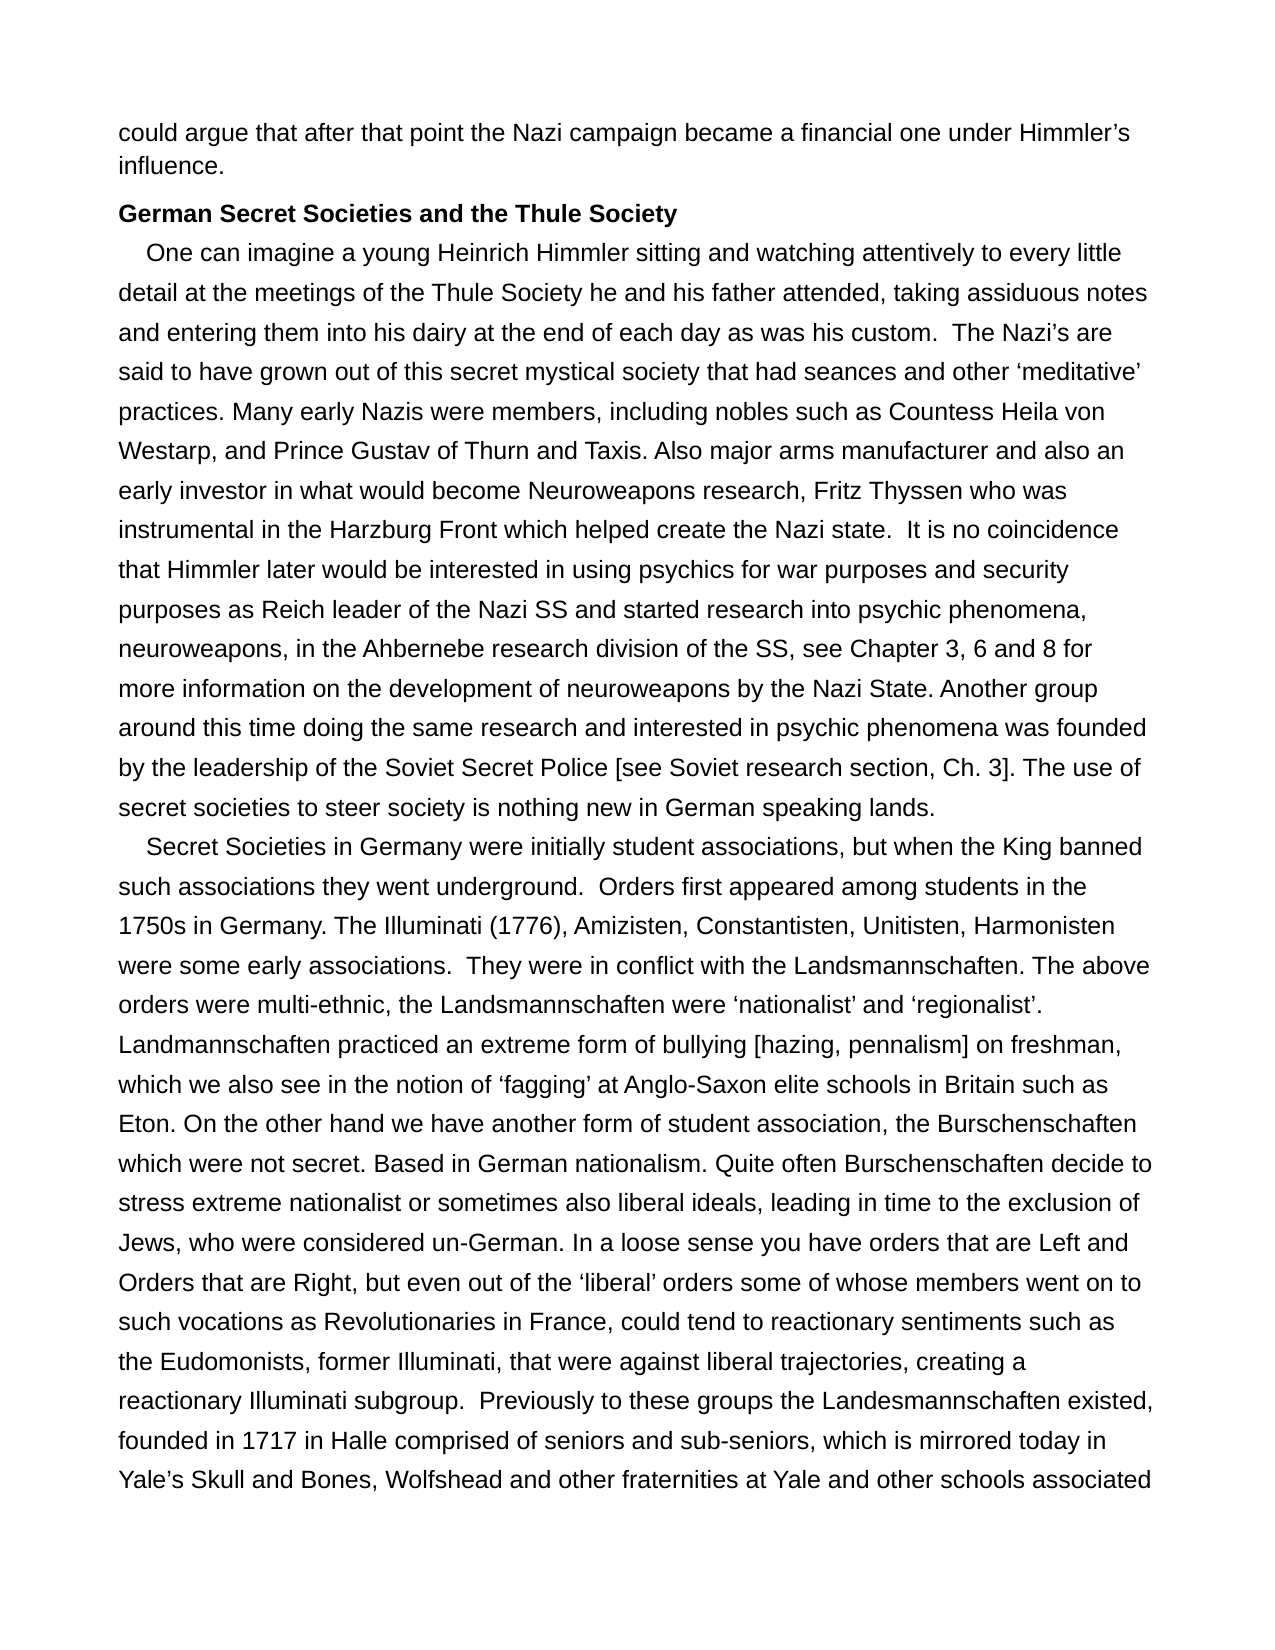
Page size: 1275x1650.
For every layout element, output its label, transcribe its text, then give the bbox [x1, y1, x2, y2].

text Secret Societies in Germany were initially student associations, but when the King banned such associations they went underground. Orders first appeared among students in the 1750s in Germany. The Illuminati (1776), Amizisten, Constantisten, Unitisten, Harmonisten were some early associations. They were in conflict with the Landsmannschaften. The above orders were multi-ethnic, the Landsmannschaften were ‘nationalist’ and ‘regionalist’. Landmannschaften practiced an extreme form of bullying [hazing, pennalism] on freshman, which we also see in the notion of ‘fagging’ at Anglo-Saxon elite schools in Britain such as Eton. On the other hand we have another form of student association, the Burschenschaften which were not secret. Based in German nationalism. Quite often Burschenschaften decide to stress extreme nationalist or sometimes also liberal ideals, leading in time to the exclusion of Jews, who were considered un-German. In a loose sense you have orders that are Left and Orders that are Right, but even out of the ‘liberal’ orders some of whose members went on to such vocations as Revolutionaries in France, could tend to reactionary sentiments such as the Eudomonists, former Illuminati, that were against liberal trajectories, creating a reactionary Illuminati subgroup. Previously to these groups the Landesmannschaften existed, founded in 1717 in Halle comprised of seniors and sub-seniors, which is mirrored today in Yale’s Skull and Bones, Wolfshead and other fraternities at Yale and other schools associated [118, 832, 1157, 1494]
text One can imagine a young Heinrich Himmler sitting and watching attentively to every little detail at the meetings of the Thule Society he and his father attended, taking assiduous notes and entering them into his dairy at the end of each day as was his custom. The Nazi’s are said to have grown out of this secret mystical society that had seances and other ‘meditative’ practices. Many early Nazis were members, including nobles such as Countess Heila von Westarp, and Prince Gustav of Thurn and Taxis. Also major arms manufacturer and also an early investor in what would become Neuroweapons research, Fritz Thyssen who was instrumental in the Harzburg Front which helped create the Nazi state. It is no coincidence that Himmler later would be interested in using psychics for war purposes and security purposes as Reich leader of the Nazi SS and started research into psychic phenomena, neuroweapons, in the Ahbernebe research division of the SS, see Chapter 3, 6 and 8 for more information on the development of neuroweapons by the Nazi State. Another group around this time doing the same research and interested in psychic phenomena was founded by the leadership of the Soviet Secret Police [see Soviet research section, Ch. 3]. The use of secret societies to steer society is nothing new in German speaking lands. [118, 238, 1157, 821]
text German Secret Societies and the Thule Society [118, 199, 1157, 227]
text could argue that after that point the Nazi campaign became a financial one under Himmler’s influence. [118, 118, 1157, 180]
